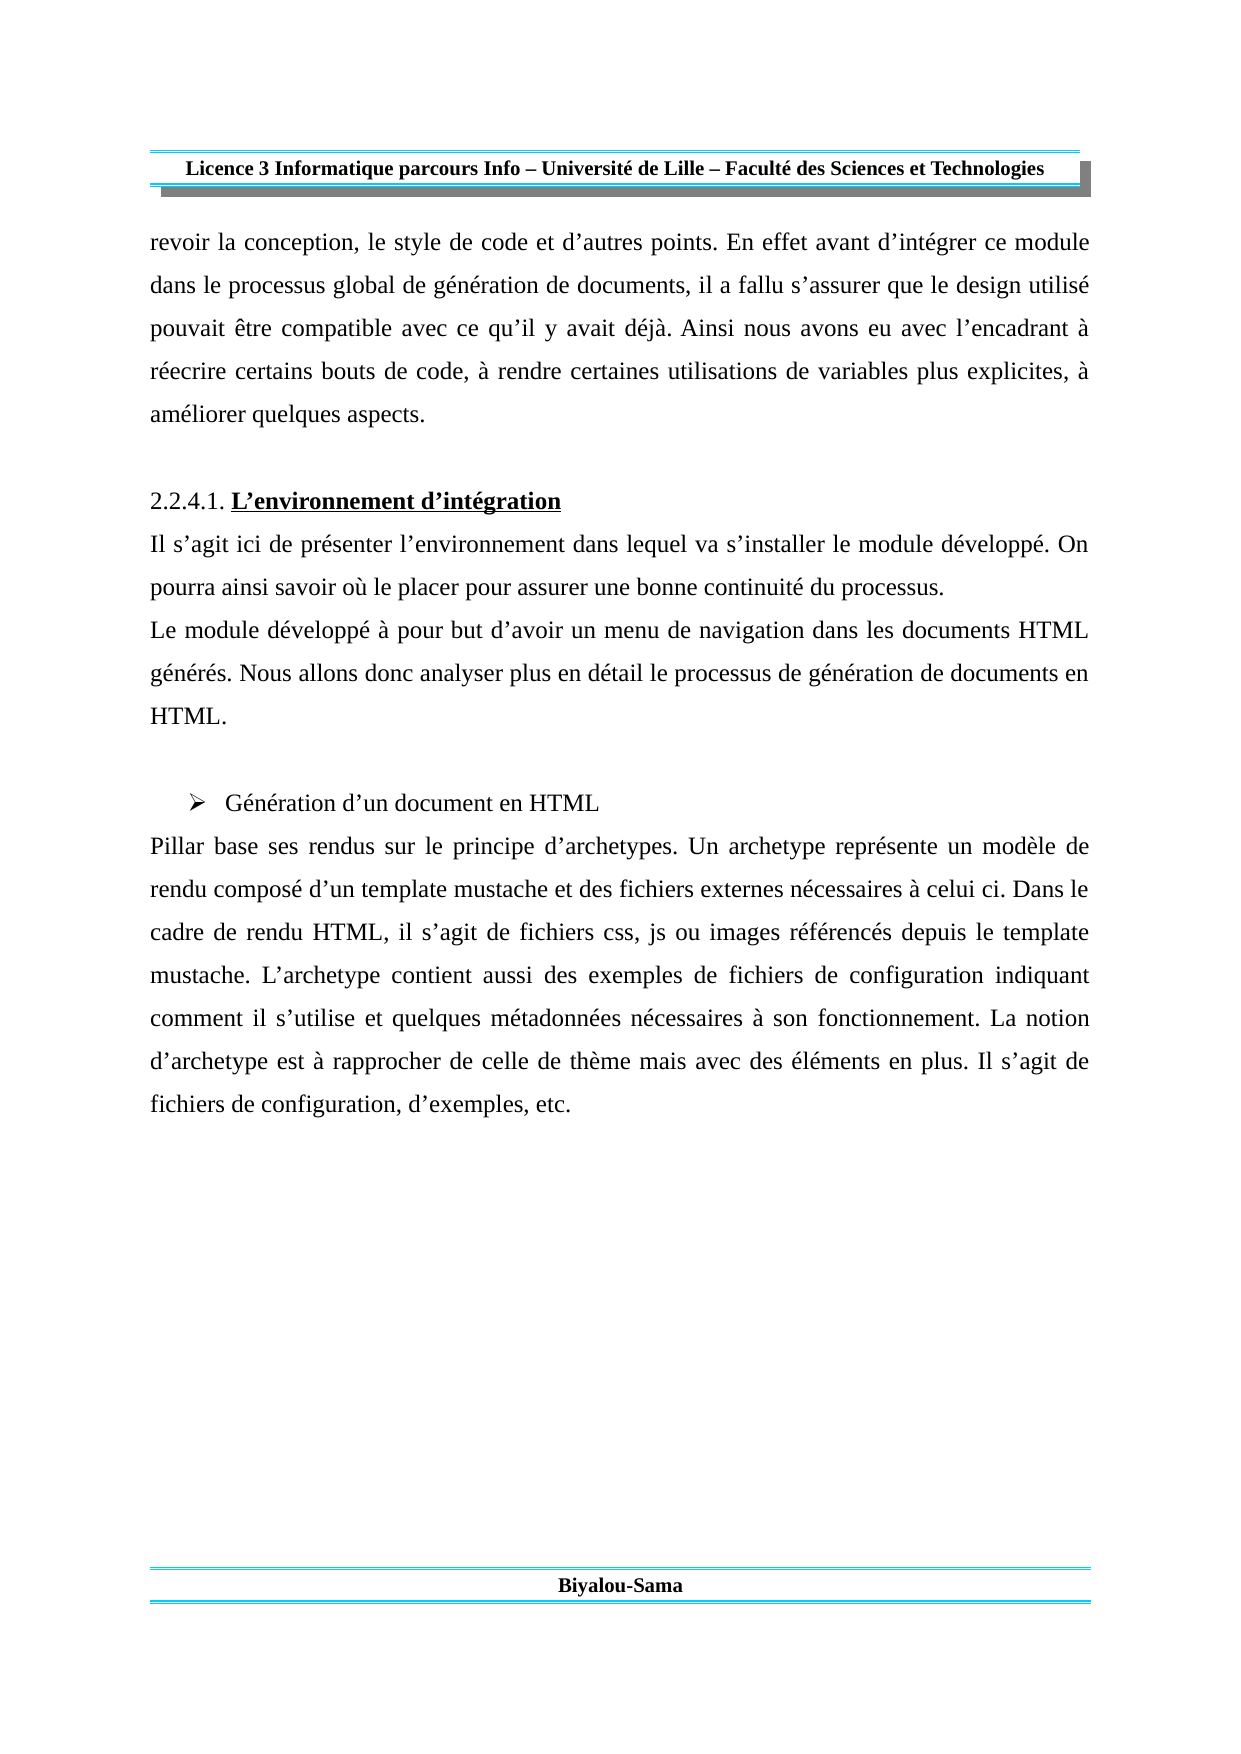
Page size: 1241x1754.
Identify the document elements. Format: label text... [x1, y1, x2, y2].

text Il s’agit ici de présenter l’environnement dans lequel va s’installer le module développé. On pourra ainsi savoir où le placer pour assurer une bonne continuité du processus. [150, 529, 1091, 601]
text 2.2.4.1. L’environnement d’intégration [150, 486, 1091, 514]
text revoir la conception, le style de code et d’autres points. En effet avant d’intégrer ce module dans le processus global de génération de documents, il a fallu s’assurer que le design utilisé pouvait être compatible avec ce qu’il y avait déjà. Ainsi nous avons eu avec l’encadrant à réecrire certains bouts de code, à rendre certaines utilisations de variables plus explicites, à améliorer quelques aspects. [150, 227, 1091, 428]
text Le module développé à pour but d’avoir un menu de navigation dans les documents HTML générés. Nous allons donc analyser plus en détail le processus de génération de documents en HTML. [150, 615, 1091, 730]
text Pillar base ses rendus sur le principe d’archetypes. Un archetype représente un modèle de rendu composé d’un template mustache et des fichiers externes nécessaires à celui ci. Dans le cadre de rendu HTML, il s’agit de fichiers css, js ou images référencés depuis le template mustache. L’archetype contient aussi des exemples de fichiers de configuration indiquant comment il s’utilise et quelques métadonnées nécessaires à son fonctionnement. La notion d’archetype est à rapprocher de celle de thème mais avec des éléments en plus. Il s’agit de fichiers de configuration, d’exemples, etc. [150, 831, 1091, 1118]
list Génération d’un document en HTML [187, 788, 1091, 816]
